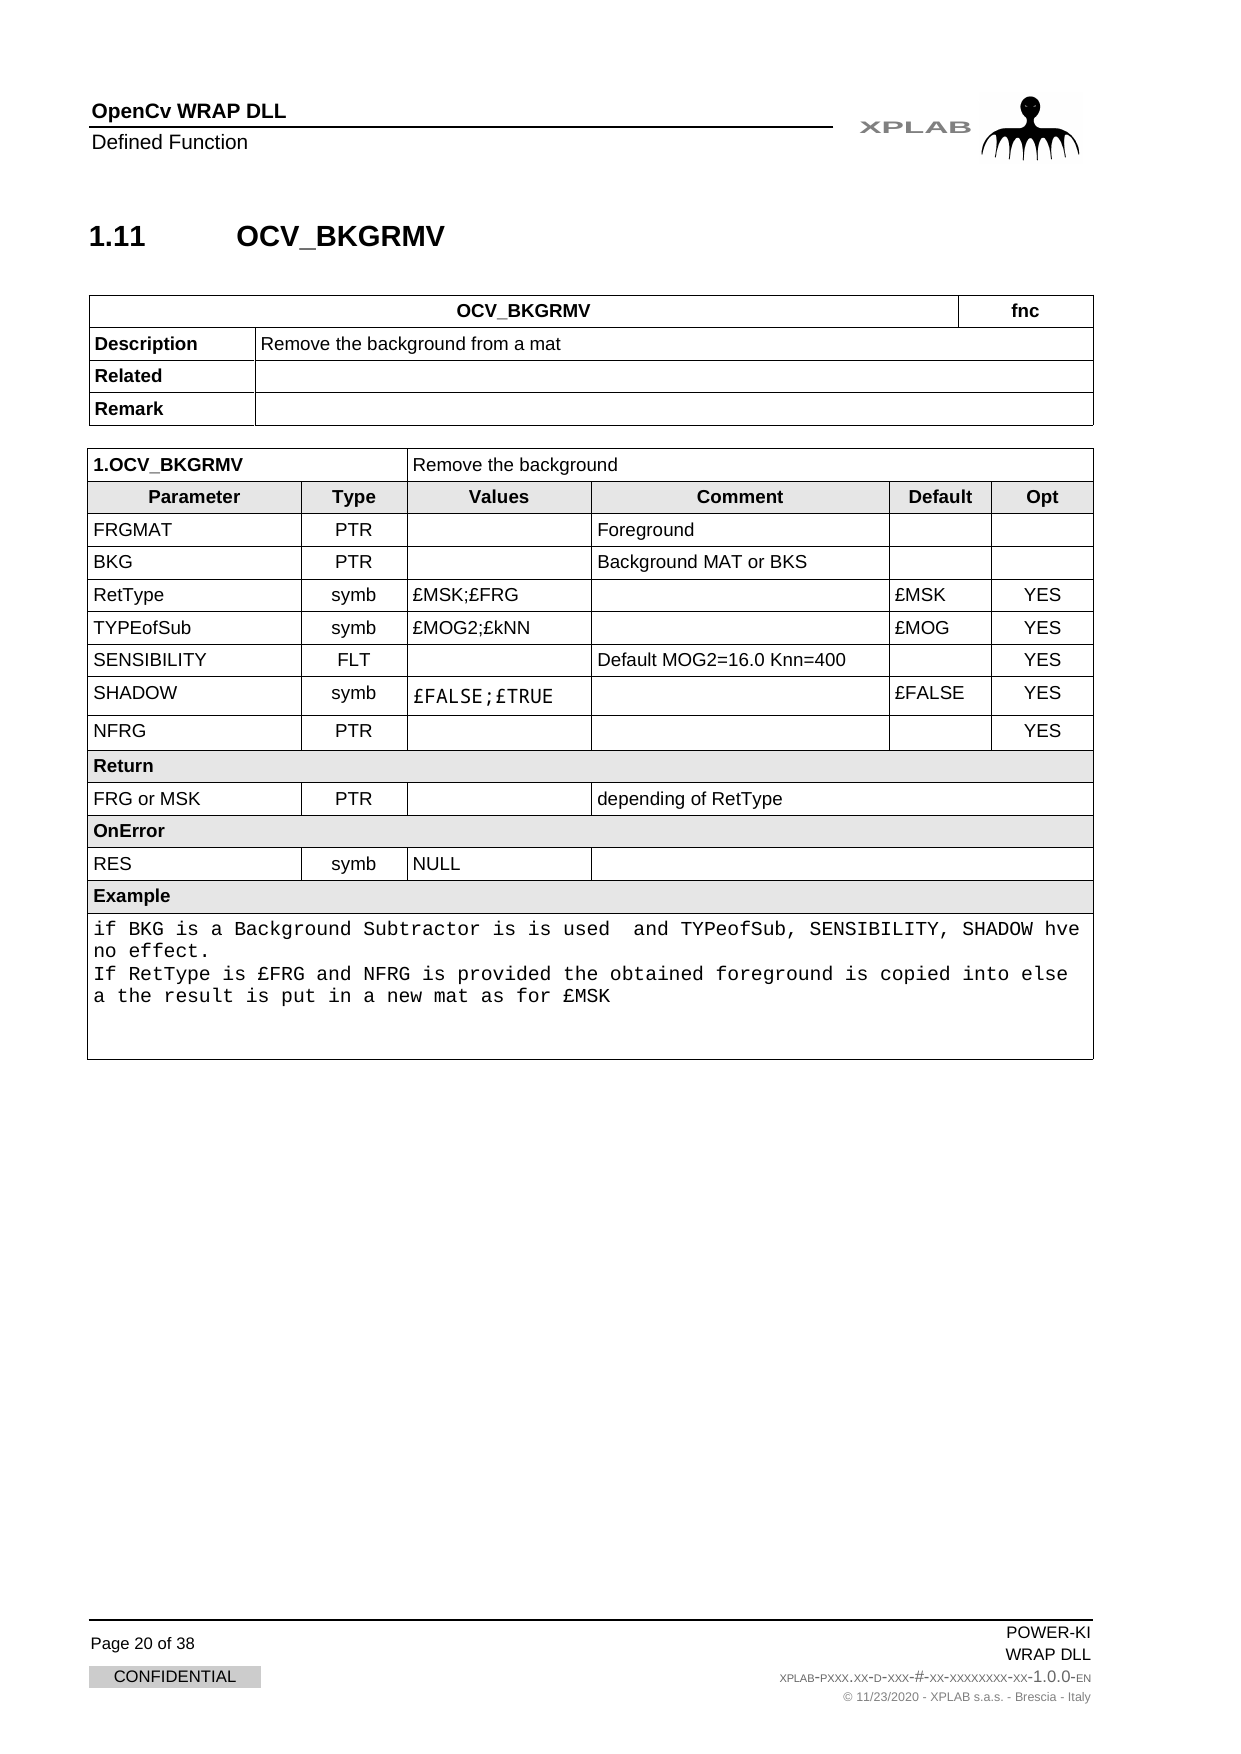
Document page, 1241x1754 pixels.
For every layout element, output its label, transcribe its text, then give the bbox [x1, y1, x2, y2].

table_cell RES [88, 848, 301, 880]
table_header fnc [959, 296, 1093, 327]
table_cell [992, 547, 1093, 579]
table_cell PTR [302, 514, 407, 546]
table_cell OnError [88, 816, 1093, 847]
table_cell Default [890, 482, 991, 513]
table_cell [256, 361, 1093, 392]
table_cell symb [302, 612, 407, 644]
table_cell if BKG is a Background Subtractor is is used and TYPeofSub, SENSIBILITY, SHADOW hve no effect. If RetType is £FRG and NFRG is provided the obtained foreground is copied into else a the result is put in a new mat as for £MSK [88, 914, 1093, 1059]
table_cell Description [90, 328, 254, 360]
table_cell Example [88, 881, 1093, 913]
table_cell NFRG [88, 716, 301, 750]
table_cell [992, 514, 1093, 546]
table_cell [890, 514, 991, 546]
table_cell [592, 677, 889, 715]
table_cell [408, 716, 591, 750]
table_cell £MSK [890, 580, 991, 611]
table_cell YES [992, 716, 1093, 750]
table_cell SENSIBILITY [88, 645, 301, 676]
table_cell Remove the background from a mat [256, 328, 1093, 360]
table_cell Values [408, 482, 591, 513]
table_header Remove the background [408, 449, 1093, 481]
table_cell symb [302, 580, 407, 611]
table_cell PTR [302, 547, 407, 579]
table_header 1.OCV_BKGRMV [88, 449, 407, 481]
table_cell FLT [302, 645, 407, 676]
table_cell £FALSE [890, 677, 991, 715]
table_cell [256, 393, 1093, 425]
picture [978, 92, 1083, 164]
table_cell FRG or MSK [88, 783, 301, 815]
table_cell Default MOG2=16.0 Knn=400 [592, 645, 889, 676]
table_cell Background MAT or BKS [592, 547, 889, 579]
table_cell £FALSE;£TRUE [408, 677, 591, 715]
table_cell [890, 716, 991, 750]
table_cell [592, 612, 889, 644]
table_cell YES [992, 645, 1093, 676]
table_cell [592, 848, 1093, 880]
table_cell Foreground [592, 514, 889, 546]
table_cell BKG [88, 547, 301, 579]
table_cell PTR [302, 716, 407, 750]
table_cell [408, 547, 591, 579]
table_cell Opt [992, 482, 1093, 513]
table_cell Parameter [88, 482, 301, 513]
table_cell symb [302, 848, 407, 880]
table_cell RetType [88, 580, 301, 611]
table_cell £MSK;£FRG [408, 580, 591, 611]
table_cell NULL [408, 848, 591, 880]
table_cell symb [302, 677, 407, 715]
table_cell FRGMAT [88, 514, 301, 546]
table_cell [890, 547, 991, 579]
table_cell [890, 645, 991, 676]
table_cell [408, 783, 591, 815]
table_cell Related [90, 361, 254, 392]
table_cell [592, 580, 889, 611]
table_cell YES [992, 612, 1093, 644]
table_cell Comment [592, 482, 889, 513]
table_cell Remark [90, 393, 254, 425]
table_cell [408, 514, 591, 546]
table_cell £MOG2;£kNN [408, 612, 591, 644]
subtitle OCV_BKGRMV [88, 220, 1093, 252]
table_header OCV_BKGRMV [90, 296, 958, 327]
table_cell Return [88, 751, 1093, 782]
table_cell [408, 645, 591, 676]
table_cell £MOG [890, 612, 991, 644]
table_cell Type [302, 482, 407, 513]
table_cell YES [992, 677, 1093, 715]
table_cell [592, 716, 889, 750]
table_cell SHADOW [88, 677, 301, 715]
table_cell TYPEofSub [88, 612, 301, 644]
table_cell depending of RetType [592, 783, 1093, 815]
table_cell YES [992, 580, 1093, 611]
table_cell PTR [302, 783, 407, 815]
